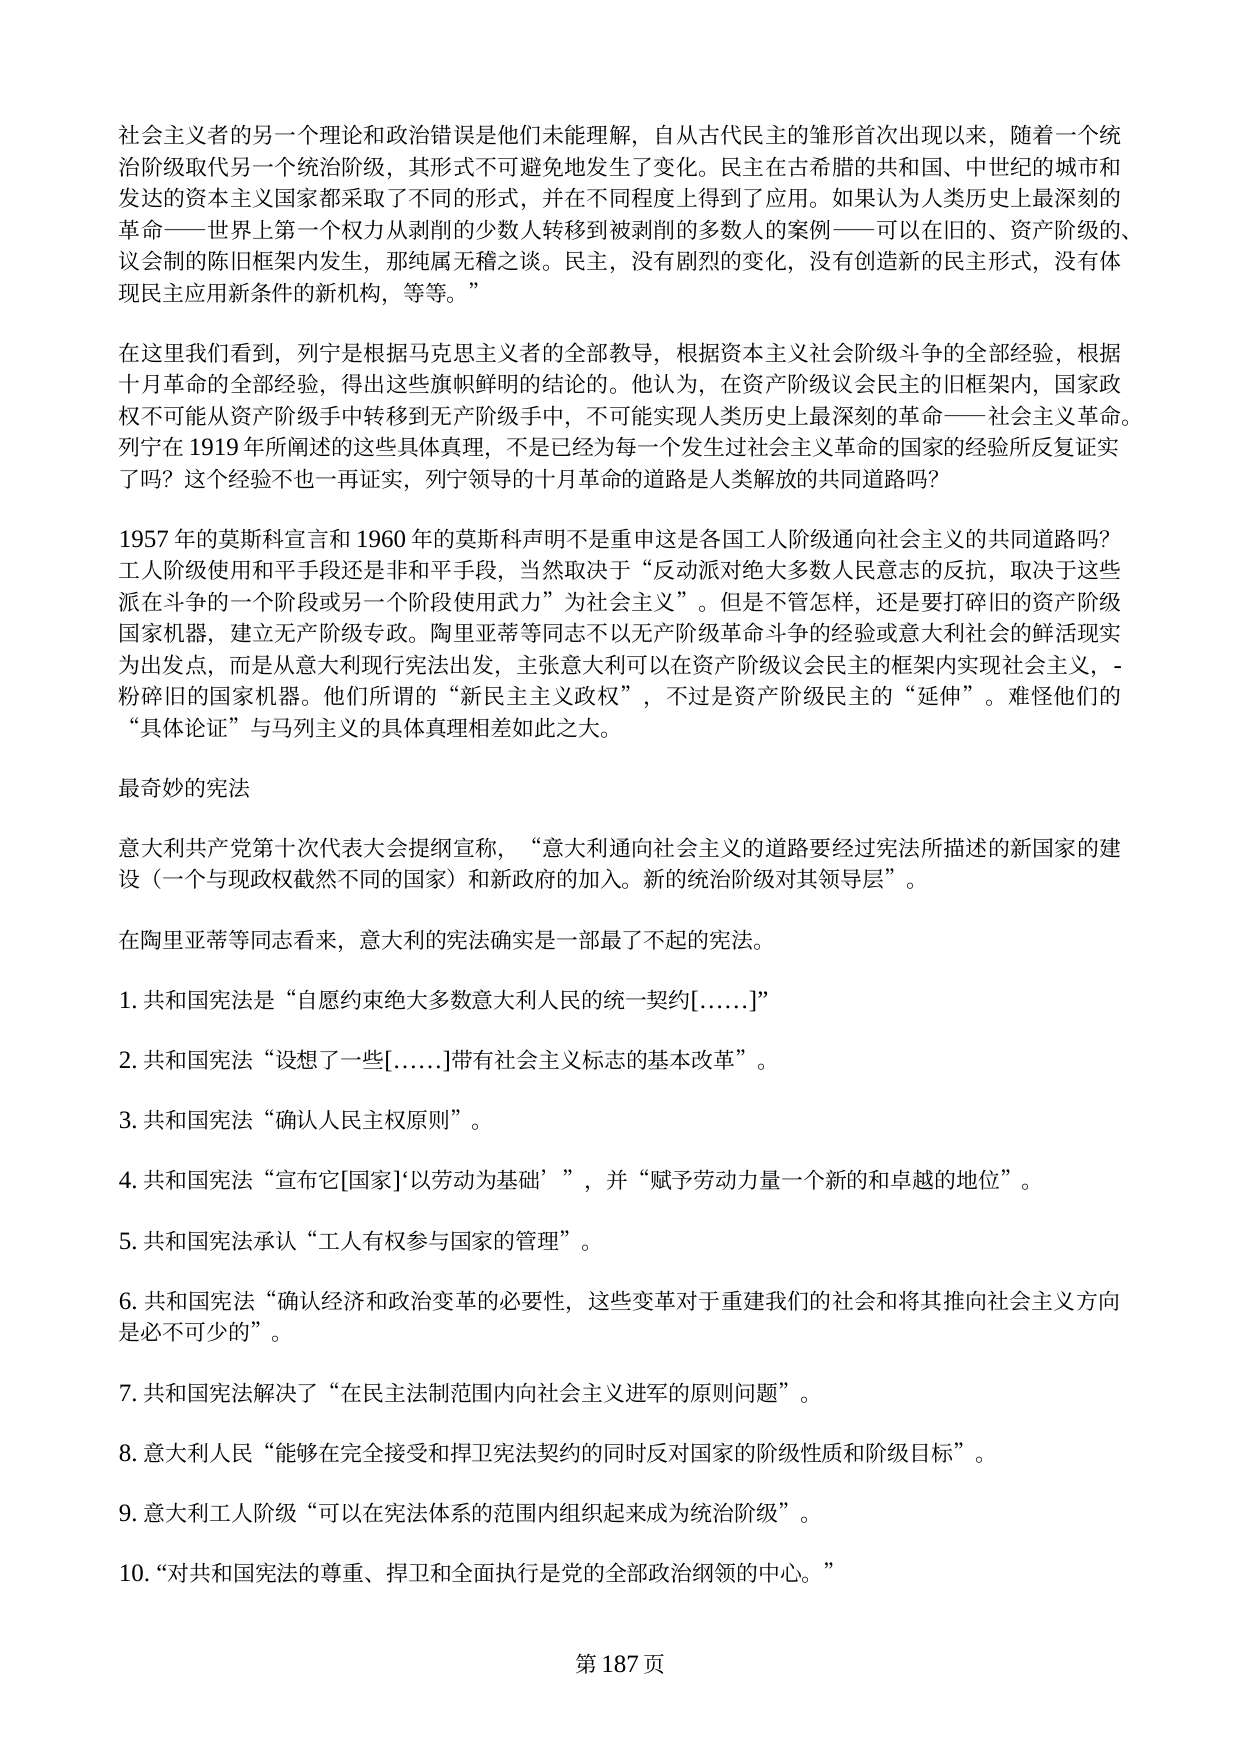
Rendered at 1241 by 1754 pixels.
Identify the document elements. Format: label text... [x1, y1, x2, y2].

text 5. 共和国宪法承认“工人有权参与国家的管理”。 [118, 1224, 1122, 1255]
text 10. “对共和国宪法的尊重、捍卫和全面执行是党的全部政治纲领的中心。” [118, 1556, 1122, 1588]
text 最奇妙的宪法 [118, 771, 1122, 802]
text 在这里我们看到，列宁是根据马克思主义者的全部教导，根据资本主义社会阶级斗争的全部经验，根据十月革命的全部经验，得出这些旗帜鲜明的结论的。他认为，在资产阶级议会民主的旧框架内，国家政权不可能从资产阶级手中转移到无产阶级手中，不可能实现人类历史上最深刻的革命——社会主义革命。列宁在1919年所阐述的这些具体真理，不是已经为每一个发生过社会主义革命的国家的经验所反复证实了吗？这个经验不也一再证实，列宁领导的十月革命的道路是人类解放的共同道路吗？ [118, 336, 1122, 493]
text 1. 共和国宪法是“自愿约束绝大多数意大利人民的统一契约[……]” [118, 983, 1122, 1014]
text 意大利共产党第十次代表大会提纲宣称，“意大利通向社会主义的道路要经过宪法所描述的新国家的建设（一个与现政权截然不同的国家）和新政府的加入。新的统治阶级对其领导层”。 [118, 831, 1122, 894]
text 2. 共和国宪法“设想了一些[……]带有社会主义标志的基本改革”。 [118, 1043, 1122, 1075]
text 9. 意大利工人阶级“可以在宪法体系的范围内组织起来成为统治阶级”。 [118, 1496, 1122, 1528]
text 4. 共和国宪法“宣布它[国家]‘以劳动为基础’”，并“赋予劳动力量一个新的和卓越的地位”。 [118, 1164, 1122, 1195]
text 8. 意大利人民“能够在完全接受和捍卫宪法契约的同时反对国家的阶级性质和阶级目标”。 [118, 1436, 1122, 1467]
text 6. 共和国宪法“确认经济和政治变革的必要性，这些变革对于重建我们的社会和将其推向社会主义方向是必不可少的”。 [118, 1284, 1122, 1347]
text 7. 共和国宪法解决了“在民主法制范围内向社会主义进军的原则问题”。 [118, 1376, 1122, 1407]
text 社会主义者的另一个理论和政治错误是他们未能理解，自从古代民主的雏形首次出现以来，随着一个统治阶级取代另一个统治阶级，其形式不可避免地发生了变化。民主在古希腊的共和国、中世纪的城市和发达的资本主义国家都采取了不同的形式，并在不同程度上得到了应用。如果认为人类历史上最深刻的革命——世界上第一个权力从剥削的少数人转移到被剥削的多数人的案例——可以在旧的、资产阶级的、议会制的陈旧框架内发生，那纯属无稽之谈。民主，没有剧烈的变化，没有创造新的民主形式，没有体现民主应用新条件的新机构，等等。” [118, 118, 1122, 307]
text 1957年的莫斯科宣言和1960年的莫斯科声明不是重申这是各国工人阶级通向社会主义的共同道路吗？工人阶级使用和平手段还是非和平手段，当然取决于“反动派对绝大多数人民意志的反抗，取决于这些派在斗争的一个阶段或另一个阶段使用武力”为社会主义”。但是不管怎样，还是要打碎旧的资产阶级国家机器，建立无产阶级专政。陶里亚蒂等同志不以无产阶级革命斗争的经验或意大利社会的鲜活现实为出发点，而是从意大利现行宪法出发，主张意大利可以在资产阶级议会民主的框架内实现社会主义，- 粉碎旧的国家机器。他们所谓的“新民主主义政权”，不过是资产阶级民主的“延伸”。难怪他们的“具体论证”与马列主义的具体真理相差如此之大。 [118, 522, 1122, 742]
text 3. 共和国宪法“确认人民主权原则”。 [118, 1103, 1122, 1135]
text 在陶里亚蒂等同志看来，意大利的宪法确实是一部最了不起的宪法。 [118, 923, 1122, 954]
